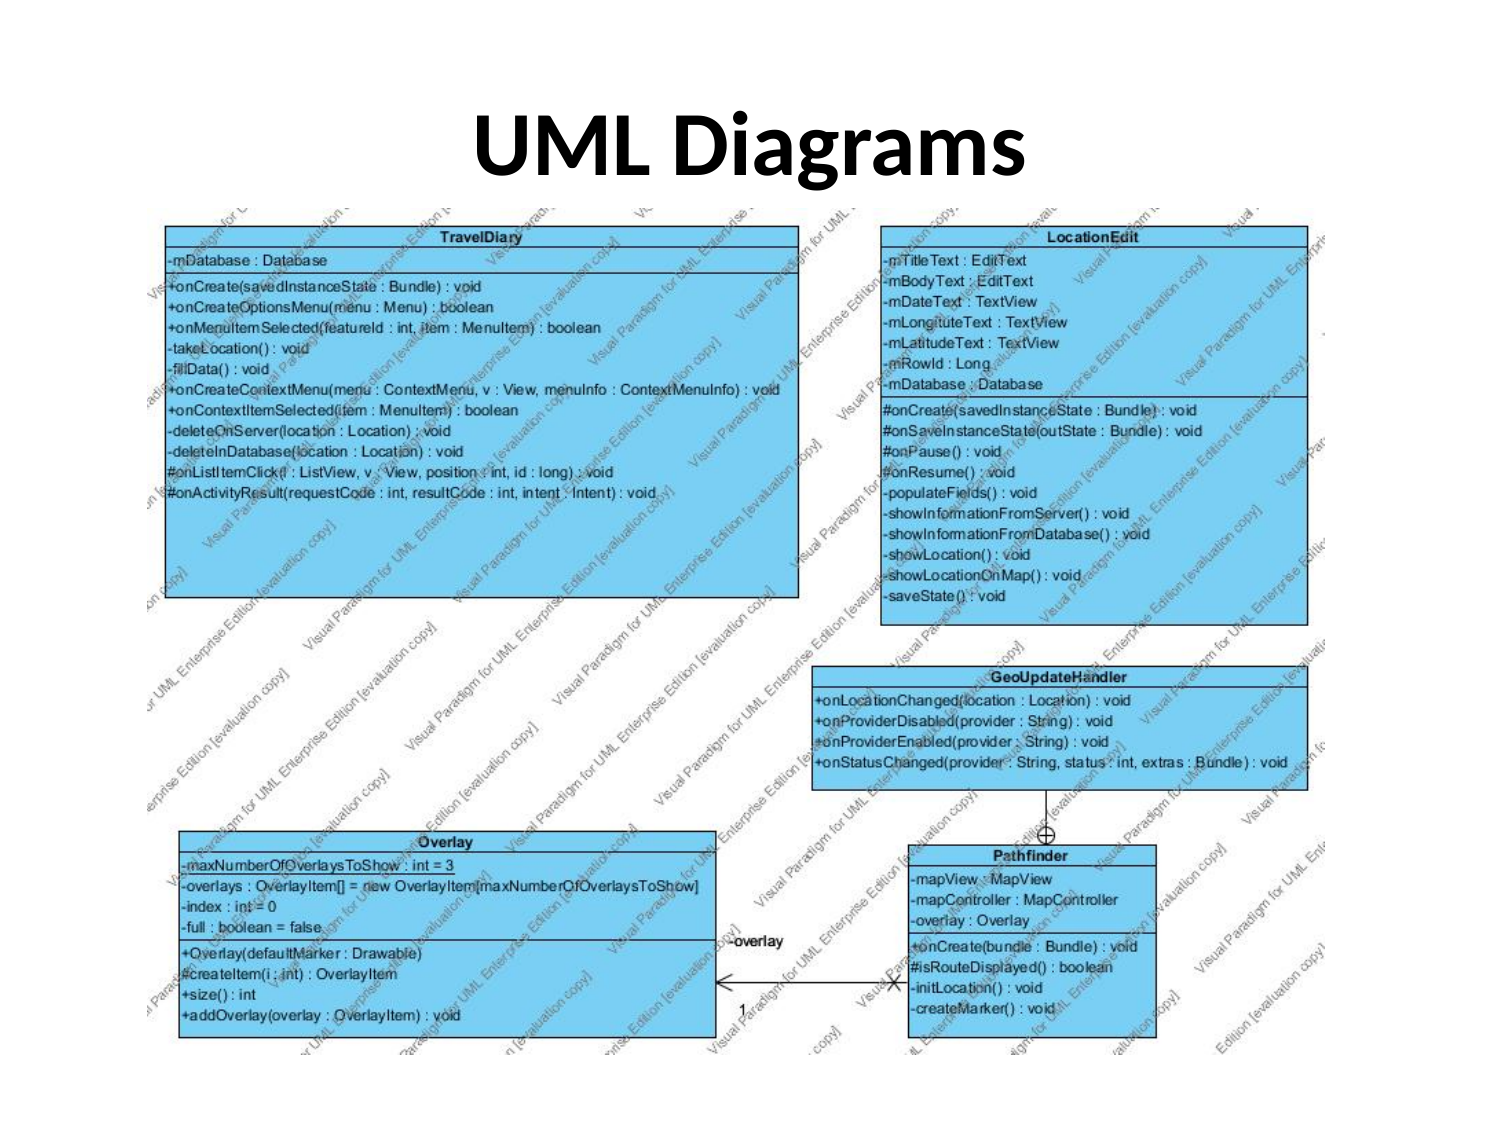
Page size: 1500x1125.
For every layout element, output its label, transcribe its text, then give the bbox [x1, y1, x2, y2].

title UML Diagrams [75, 45, 1426, 233]
picture [147, 208, 1325, 1055]
